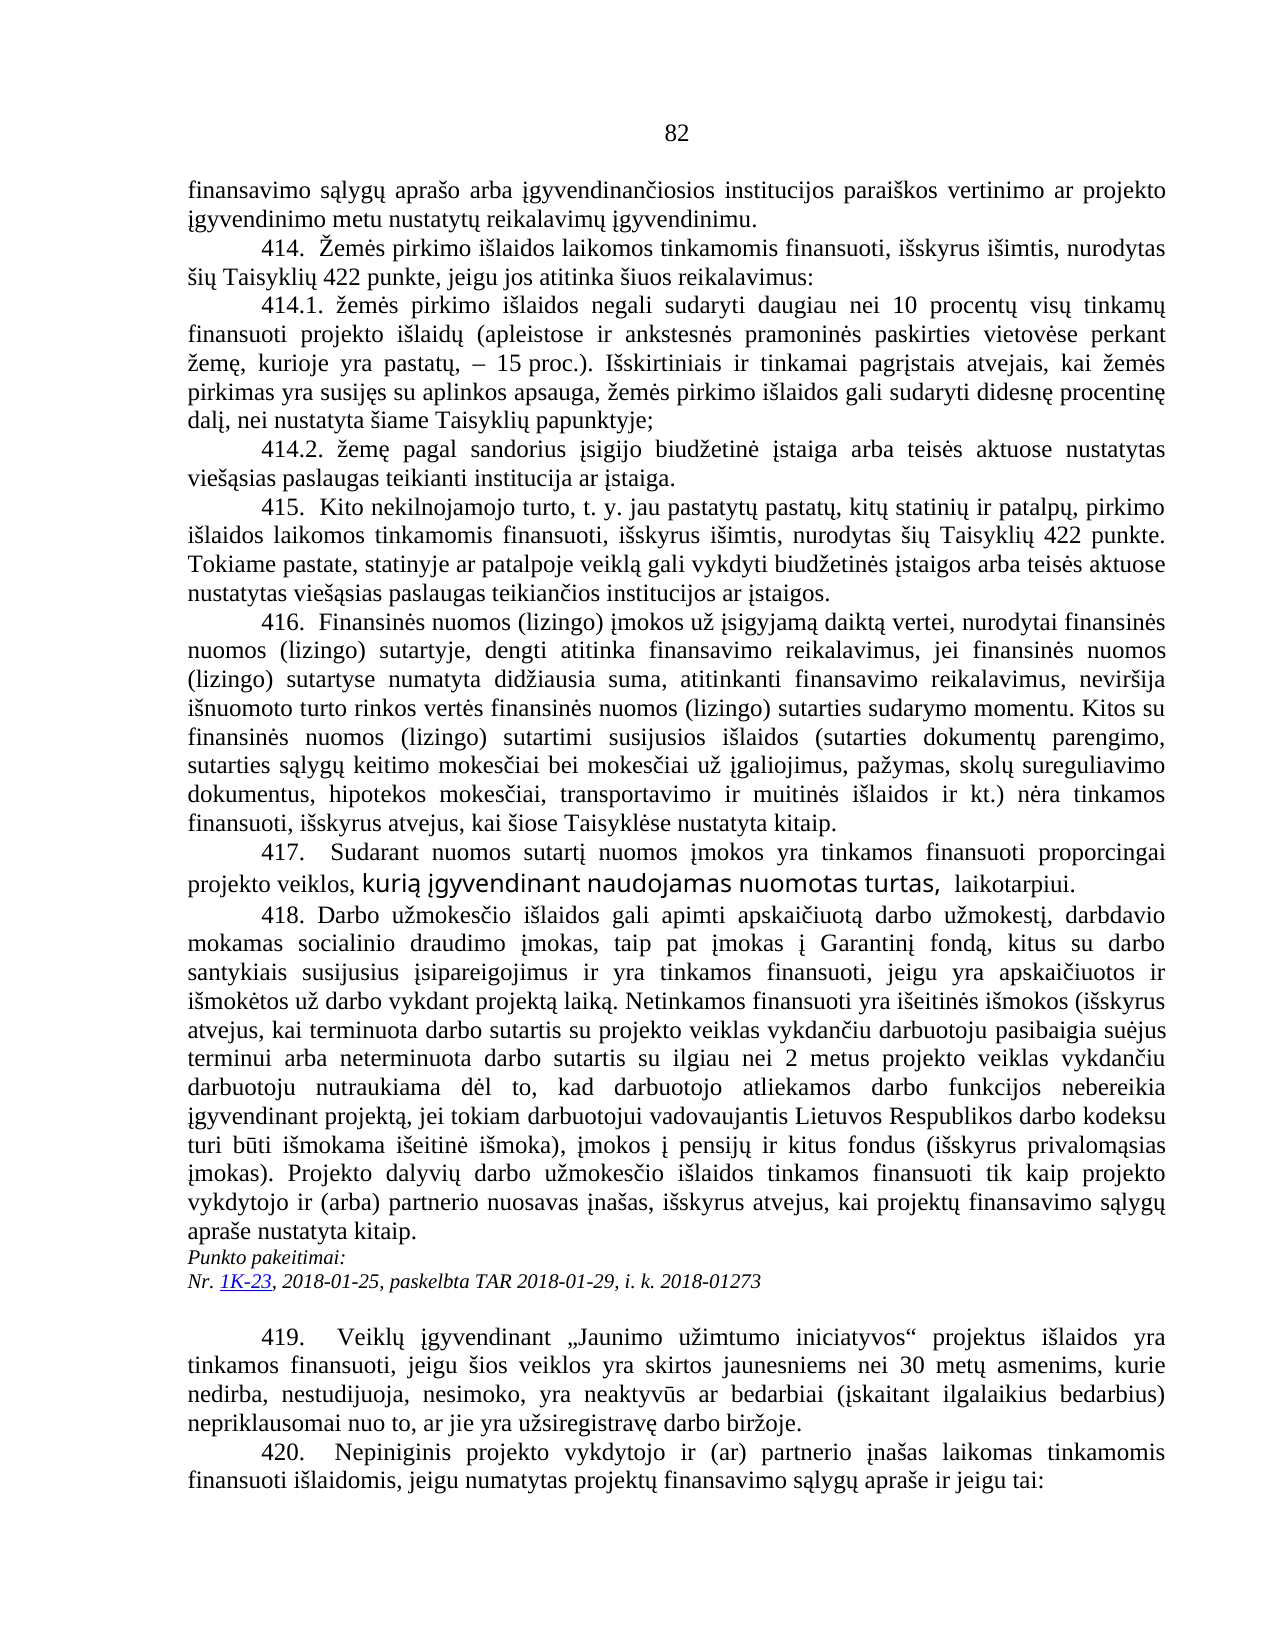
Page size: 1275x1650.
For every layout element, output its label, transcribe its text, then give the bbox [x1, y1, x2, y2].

text 418. Darbo užmokesčio išlaidos gali apimti apskaičiuotą darbo užmokestį, darbdavio mokamas socialinio draudimo įmokas, taip pat įmokas į Garantinį fondą, kitus su darbo santykiais susijusius įsipareigojimus ir yra tinkamos finansuoti, jeigu yra apskaičiuotos ir išmokėtos už darbo vykdant projektą laiką. Netinkamos finansuoti yra išeitinės išmokos (išskyrus atvejus, kai terminuota darbo sutartis su projekto veiklas vykdančiu darbuotoju pasibaigia suėjus terminui arba neterminuota darbo sutartis su ilgiau nei 2 metus projekto veiklas vykdančiu darbuotoju nutraukiama dėl to, kad darbuotojo atliekamos darbo funkcijos nebereikia įgyvendinant projektą, jei tokiam darbuotojui vadovaujantis Lietuvos Respublikos darbo kodeksu turi būti išmokama išeitinė išmoka), įmokos į pensijų ir kitus fondus (išskyrus privalomąsias įmokas). Projekto dalyvių darbo užmokesčio išlaidos tinkamos finansuoti tik kaip projekto vykdytojo ir (arba) partnerio nuosavas įnašas, išskyrus atvejus, kai projektų finansavimo sąlygų apraše nustatyta kitaip. [187, 900, 1167, 1245]
text 420. Nepiniginis projekto vykdytojo ir (ar) partnerio įnašas laikomas tinkamomis finansuoti išlaidomis, jeigu numatytas projektų finansavimo sąlygų apraše ir jeigu tai: [187, 1437, 1167, 1494]
text finansavimo sąlygų aprašo arba įgyvendinančiosios institucijos paraiškos vertinimo ar projekto įgyvendinimo metu nustatytų reikalavimų įgyvendinimu. [187, 176, 1167, 233]
text 414.2. žemę pagal sandorius įsigijo biudžetinė įstaiga arba teisės aktuose nustatytas viešąsias paslaugas teikianti institucija ar įstaiga. [187, 434, 1167, 492]
text 414. Žemės pirkimo išlaidos laikomos tinkamomis finansuoti, išskyrus išimtis, nurodytas šių Taisyklių 422 punkte, jeigu jos atitinka šiuos reikalavimus: [187, 233, 1167, 291]
text 417. Sudarant nuomos sutartį nuomos įmokos yra tinkamos finansuoti proporcingai projekto veiklos, kurią įgyvendinant naudojamas nuomotas turtas, laikotarpiui. [187, 837, 1167, 900]
text Punkto pakeitimai: [187, 1245, 1167, 1269]
text 414.1. žemės pirkimo išlaidos negali sudaryti daugiau nei 10 procentų visų tinkamų finansuoti projekto išlaidų (apleistose ir ankstesnės pramoninės paskirties vietovėse perkant žemę, kurioje yra pastatų, – 15 proc.). Išskirtiniais ir tinkamai pagrįstais atvejais, kai žemės pirkimas yra susijęs su aplinkos apsauga, žemės pirkimo išlaidos gali sudaryti didesnę procentinę dalį, nei nustatyta šiame Taisyklių papunktyje; [187, 291, 1167, 434]
text Nr. 1K-23, 2018-01-25, paskelbta TAR 2018-01-29, i. k. 2018-01273 [187, 1269, 1167, 1293]
text 419. Veiklų įgyvendinant „Jaunimo užimtumo iniciatyvos“ projektus išlaidos yra tinkamos finansuoti, jeigu šios veiklos yra skirtos jaunesniems nei 30 metų asmenims, kurie nedirba, nestudijuoja, nesimoko, yra neaktyvūs ar bedarbiai (įskaitant ilgalaikius bedarbius) nepriklausomai nuo to, ar jie yra užsiregistravę darbo biržoje. [187, 1322, 1167, 1437]
text 416. Finansinės nuomos (lizingo) įmokos už įsigyjamą daiktą vertei, nurodytai finansinės nuomos (lizingo) sutartyje, dengti atitinka finansavimo reikalavimus, jei finansinės nuomos (lizingo) sutartyse numatyta didžiausia suma, atitinkanti finansavimo reikalavimus, neviršija išnuomoto turto rinkos vertės finansinės nuomos (lizingo) sutarties sudarymo momentu. Kitos su finansinės nuomos (lizingo) sutartimi susijusios išlaidos (sutarties dokumentų parengimo, sutarties sąlygų keitimo mokesčiai bei mokesčiai už įgaliojimus, pažymas, skolų sureguliavimo dokumentus, hipotekos mokesčiai, transportavimo ir muitinės išlaidos ir kt.) nėra tinkamos finansuoti, išskyrus atvejus, kai šiose Taisyklėse nustatyta kitaip. [187, 607, 1167, 837]
text 415. Kito nekilnojamojo turto, t. y. jau pastatytų pastatų, kitų statinių ir patalpų, pirkimo išlaidos laikomos tinkamomis finansuoti, išskyrus išimtis, nurodytas šių Taisyklių 422 punkte. Tokiame pastate, statinyje ar patalpoje veiklą gali vykdyti biudžetinės įstaigos arba teisės aktuose nustatytas viešąsias paslaugas teikiančios institucijos ar įstaigos. [187, 492, 1167, 607]
